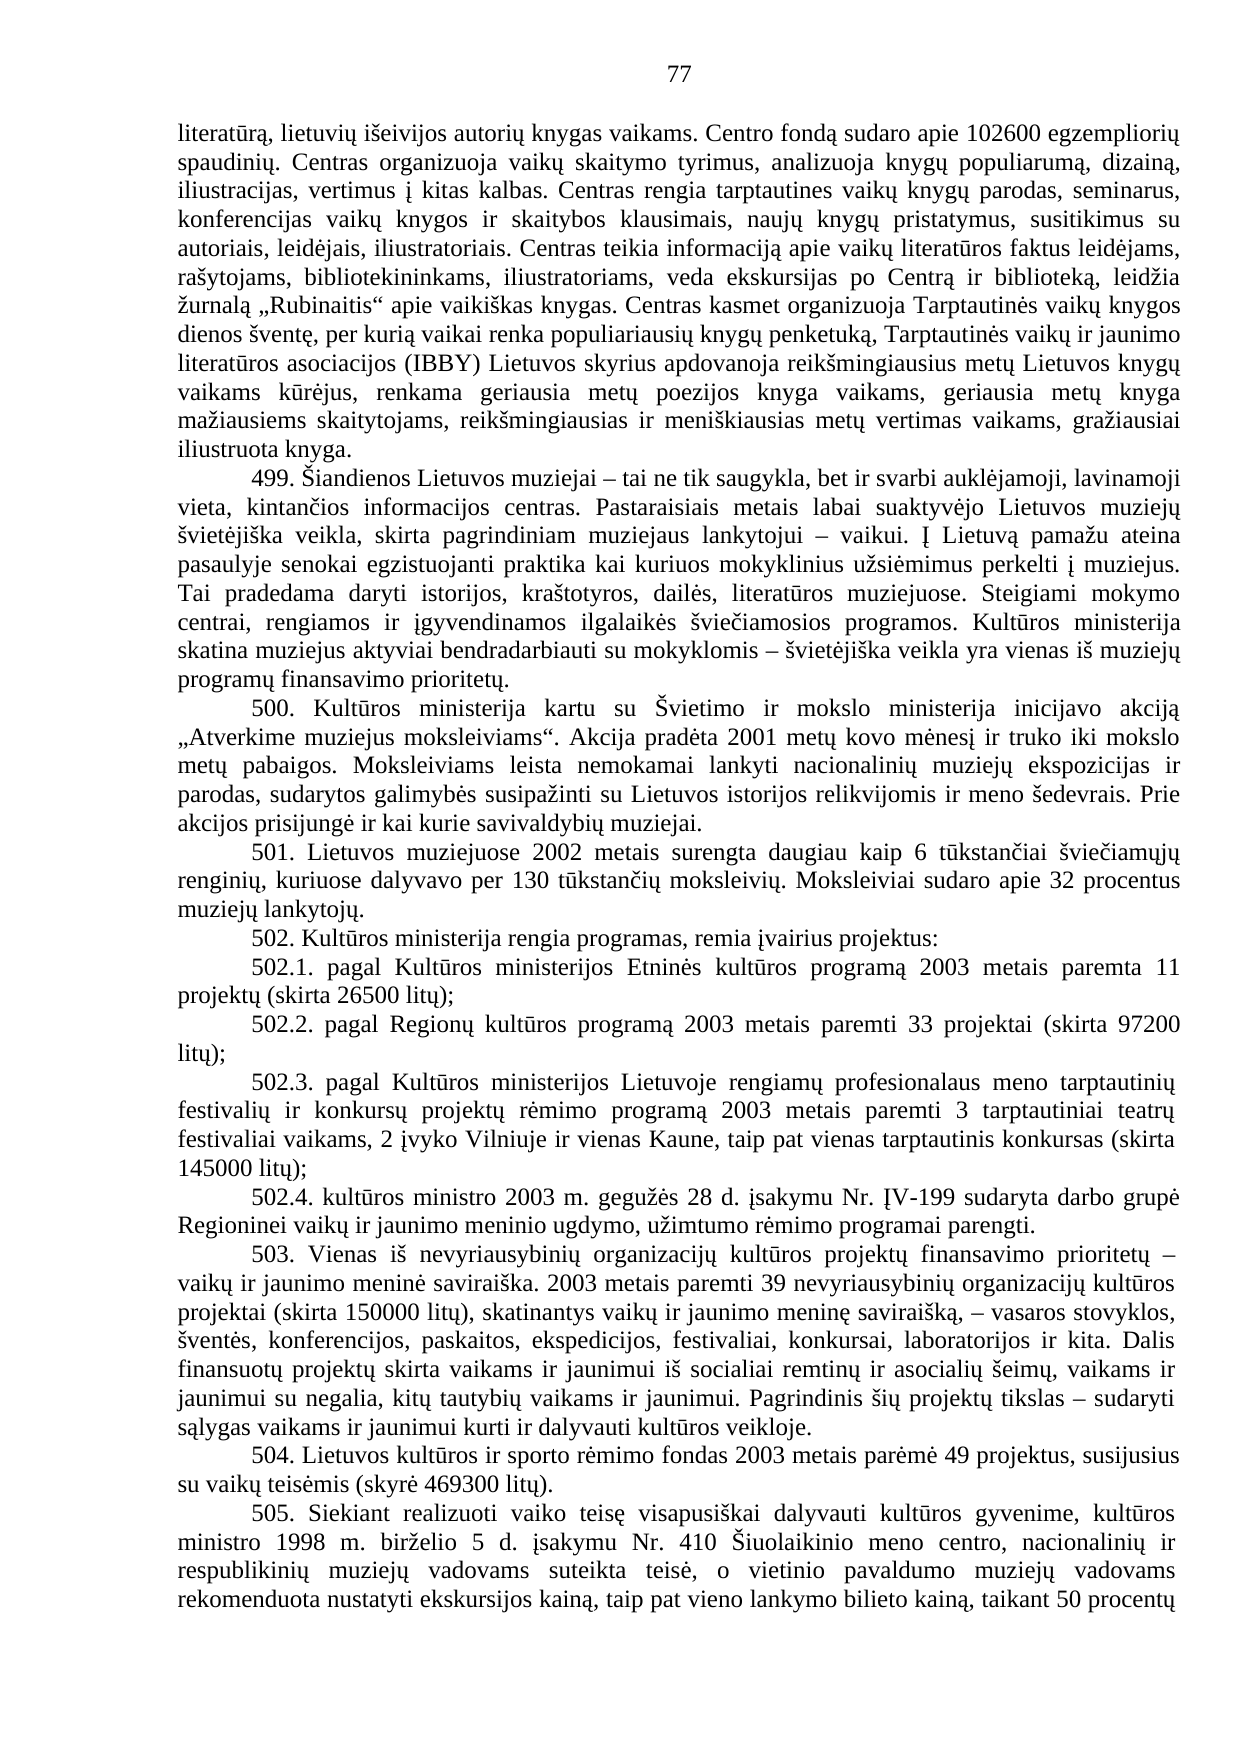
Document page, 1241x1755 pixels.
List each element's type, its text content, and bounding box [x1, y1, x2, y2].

text 502.3. pagal Kultūros ministerijos Lietuvoje rengiamų profesionalaus meno tarptautinių festivalių ir konkursų projektų rėmimo programą 2003 metais paremti 3 tarptautiniai teatrų festivaliai vaikams, 2 įvyko Vilniuje ir vienas Kaune, taip pat vienas tarptautinis konkursas (skirta 145000 litų); [177, 1067, 1176, 1182]
text 504. Lietuvos kultūros ir sporto rėmimo fondas 2003 metais parėmė 49 projektus, susijusius su vaikų teisėmis (skyrė 469300 litų). [177, 1441, 1181, 1498]
text 500. Kultūros ministerija kartu su Švietimo ir mokslo ministerija inicijavo akciją „Atverkime muziejus moksleiviams“. Akcija pradėta 2001 metų kovo mėnesį ir truko iki mokslo metų pabaigos. Moksleiviams leista nemokamai lankyti nacionalinių muziejų ekspozicijas ir parodas, sudarytos galimybės susipažinti su Lietuvos istorijos relikvijomis ir meno šedevrais. Prie akcijos prisijungė ir kai kurie savivaldybių muziejai. [177, 693, 1181, 837]
text literatūrą, lietuvių išeivijos autorių knygas vaikams. Centro fondą sudaro apie 102600 egzempliorių spaudinių. Centras organizuoja vaikų skaitymo tyrimus, analizuoja knygų populiarumą, dizainą, iliustracijas, vertimus į kitas kalbas. Centras rengia tarptautines vaikų knygų parodas, seminarus, konferencijas vaikų knygos ir skaitybos klausimais, naujų knygų pristatymus, susitikimus su autoriais, leidėjais, iliustratoriais. Centras teikia informaciją apie vaikų literatūros faktus leidėjams, rašytojams, bibliotekininkams, iliustratoriams, veda ekskursijas po Centrą ir biblioteką, leidžia žurnalą „Rubinaitis“ apie vaikiškas knygas. Centras kasmet organizuoja Tarptautinės vaikų knygos dienos šventę, per kurią vaikai renka populiariausių knygų penketuką, Tarptautinės vaikų ir jaunimo literatūros asociacijos (IBBY) Lietuvos skyrius apdovanoja reikšmingiausius metų Lietuvos knygų vaikams kūrėjus, renkama geriausia metų poezijos knyga vaikams, geriausia metų knyga mažiausiems skaitytojams, reikšmingiausias ir meniškiausias metų vertimas vaikams, gražiausiai iliustruota knyga. [177, 118, 1181, 463]
text 503. Vienas iš nevyriausybinių organizacijų kultūros projektų finansavimo prioritetų – vaikų ir jaunimo meninė saviraiška. 2003 metais paremti 39 nevyriausybinių organizacijų kultūros projektai (skirta 150000 litų), skatinantys vaikų ir jaunimo meninę saviraišką, – vasaros stovyklos, šventės, konferencijos, paskaitos, ekspedicijos, festivaliai, konkursai, laboratorijos ir kita. Dalis finansuotų projektų skirta vaikams ir jaunimui iš socialiai remtinų ir asocialių šeimų, vaikams ir jaunimui su negalia, kitų tautybių vaikams ir jaunimui. Pagrindinis šių projektų tikslas – sudaryti sąlygas vaikams ir jaunimui kurti ir dalyvauti kultūros veikloje. [177, 1239, 1176, 1441]
text 499. Šiandienos Lietuvos muziejai – tai ne tik saugykla, bet ir svarbi auklėjamoji, lavinamoji vieta, kintančios informacijos centras. Pastaraisiais metais labai suaktyvėjo Lietuvos muziejų švietėjiška veikla, skirta pagrindiniam muziejaus lankytojui – vaikui. Į Lietuvą pamažu ateina pasaulyje senokai egzistuojanti praktika kai kuriuos mokyklinius užsiėmimus perkelti į muziejus. Tai pradedama daryti istorijos, kraštotyros, dailės, literatūros muziejuose. Steigiami mokymo centrai, rengiamos ir įgyvendinamos ilgalaikės šviečiamosios programos. Kultūros ministerija skatina muziejus aktyviai bendradarbiauti su mokyklomis – švietėjiška veikla yra vienas iš muziejų programų finansavimo prioritetų. [177, 463, 1181, 693]
text 502.4. kultūros ministro 2003 m. gegužės 28 d. įsakymu Nr. ĮV-199 sudaryta darbo grupė Regioninei vaikų ir jaunimo meninio ugdymo, užimtumo rėmimo programai parengti. [177, 1182, 1181, 1239]
text 501. Lietuvos muziejuose 2002 metais surengta daugiau kaip 6 tūkstančiai šviečiamųjų renginių, kuriuose dalyvavo per 130 tūkstančių moksleivių. Moksleiviai sudaro apie 32 procentus muziejų lankytojų. [177, 837, 1181, 923]
text 505. Siekiant realizuoti vaiko teisę visapusiškai dalyvauti kultūros gyvenime, kultūros ministro 1998 m. birželio 5 d. įsakymu Nr. 410 Šiuolaikinio meno centro, nacionalinių ir respublikinių muziejų vadovams suteikta teisė, o vietinio pavaldumo muziejų vadovams rekomenduota nustatyti ekskursijos kainą, taip pat vieno lankymo bilieto kainą, taikant 50 procentų [177, 1498, 1176, 1613]
text 502. Kultūros ministerija rengia programas, remia įvairius projektus: [177, 923, 1181, 952]
text 502.1. pagal Kultūros ministerijos Etninės kultūros programą 2003 metais paremta 11 projektų (skirta 26500 litų); [177, 952, 1181, 1009]
text 502.2. pagal Regionų kultūros programą 2003 metais paremti 33 projektai (skirta 97200 litų); [177, 1009, 1181, 1067]
